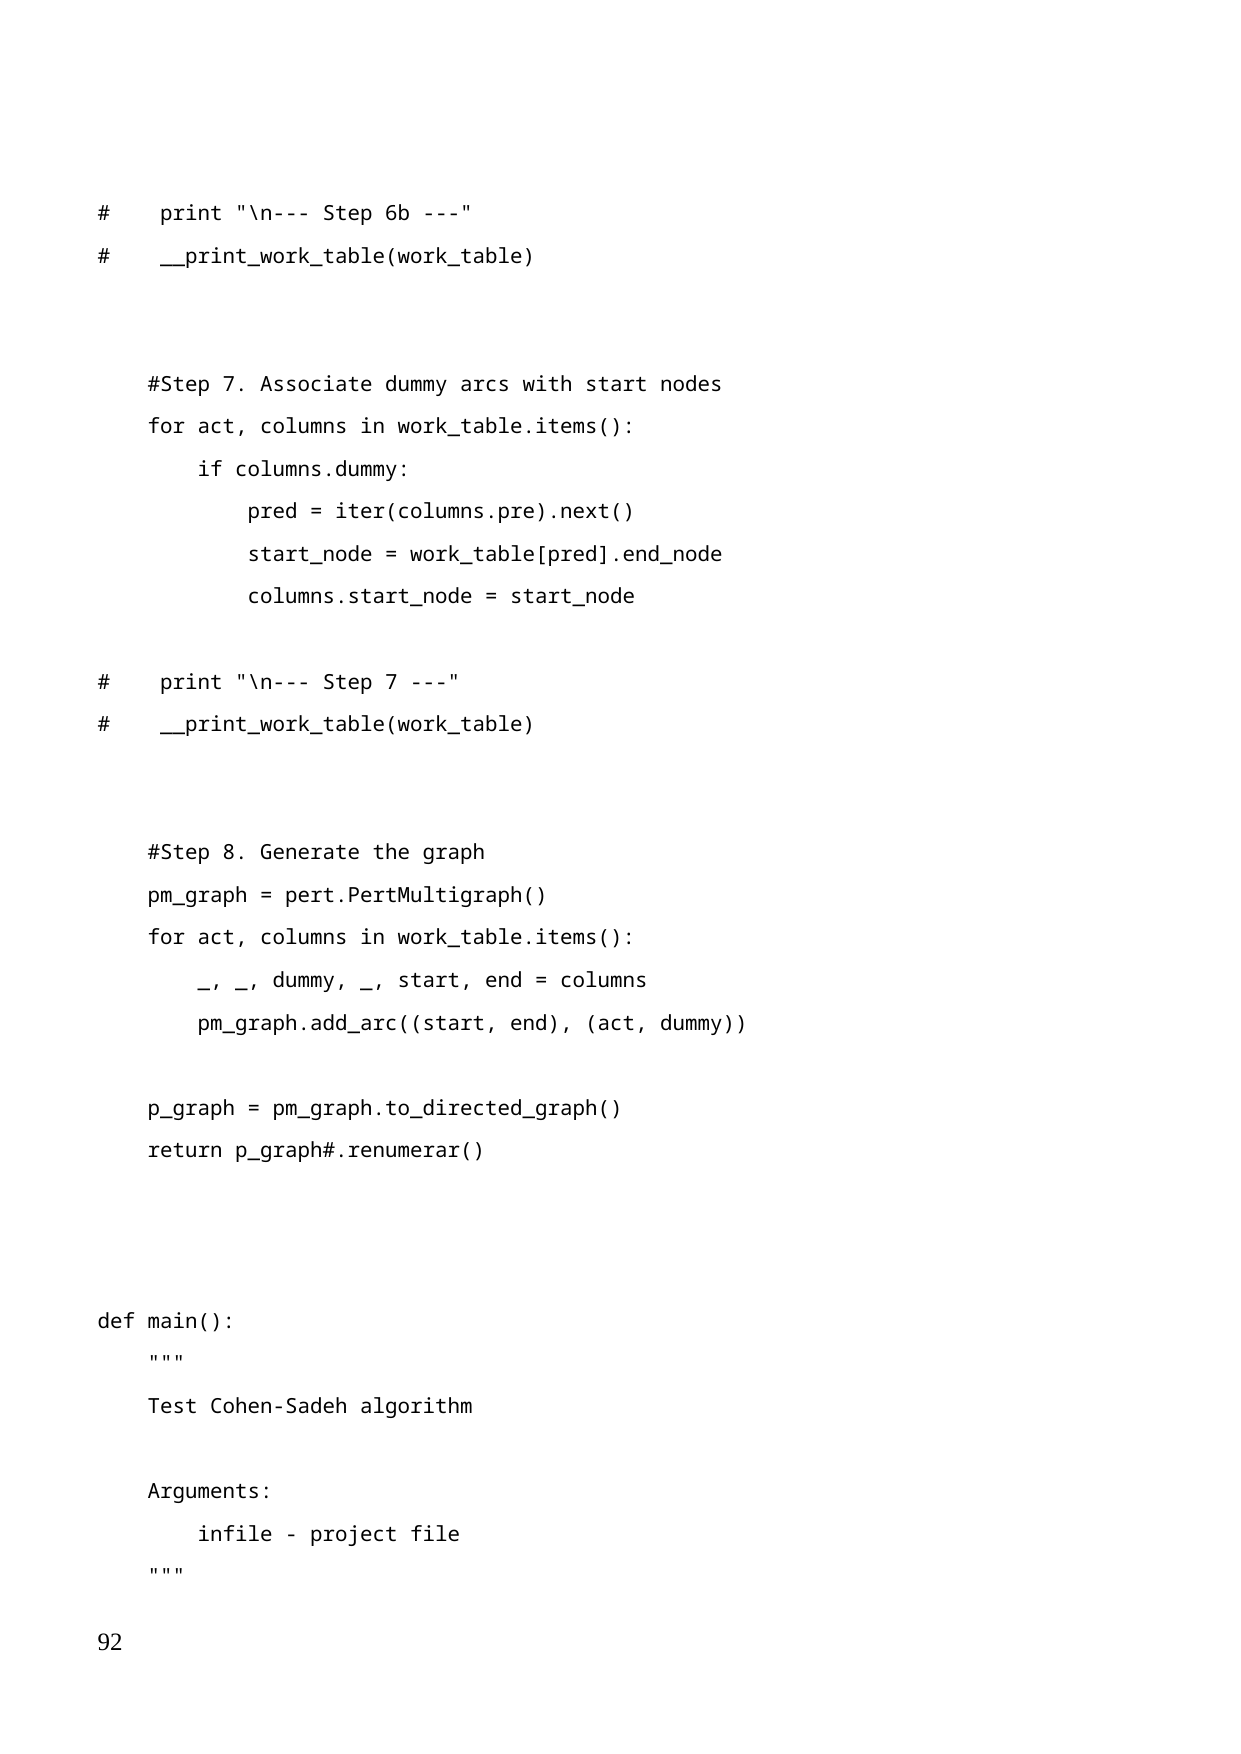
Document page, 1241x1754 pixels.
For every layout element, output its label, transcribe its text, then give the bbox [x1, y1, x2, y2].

text #Step 7. Associate dummy arcs with start nodes [97, 369, 1113, 397]
text Test Cohen-Sadeh algorithm [97, 1391, 1113, 1419]
text infile - project file [97, 1519, 1113, 1547]
text Arguments: [97, 1476, 1113, 1505]
text #Step 8. Generate the graph [97, 837, 1113, 866]
text """ [97, 1562, 1113, 1590]
text # print "\n--- Step 7 ---" [97, 667, 1113, 695]
text def main(): [97, 1306, 1113, 1334]
text # print "\n--- Step 6b ---" [97, 198, 1113, 227]
text pm_graph = pert.PertMultigraph() [97, 880, 1113, 908]
text pred = iter(columns.pre).next() [97, 496, 1113, 525]
text for act, columns in work_table.items(): [97, 922, 1113, 951]
text start_node = work_table[pred].end_node [97, 539, 1113, 567]
text return p_graph#.renumerar() [97, 1136, 1113, 1164]
text # __print_work_table(work_table) [97, 241, 1113, 269]
text """ [97, 1348, 1113, 1377]
text if columns.dummy: [97, 454, 1113, 482]
text columns.start_node = start_node [97, 582, 1113, 610]
text for act, columns in work_table.items(): [97, 411, 1113, 440]
text # __print_work_table(work_table) [97, 709, 1113, 738]
text p_graph = pm_graph.to_directed_graph() [97, 1093, 1113, 1121]
text _, _, dummy, _, start, end = columns [97, 965, 1113, 993]
text pm_graph.add_arc((start, end), (act, dummy)) [97, 1008, 1113, 1036]
